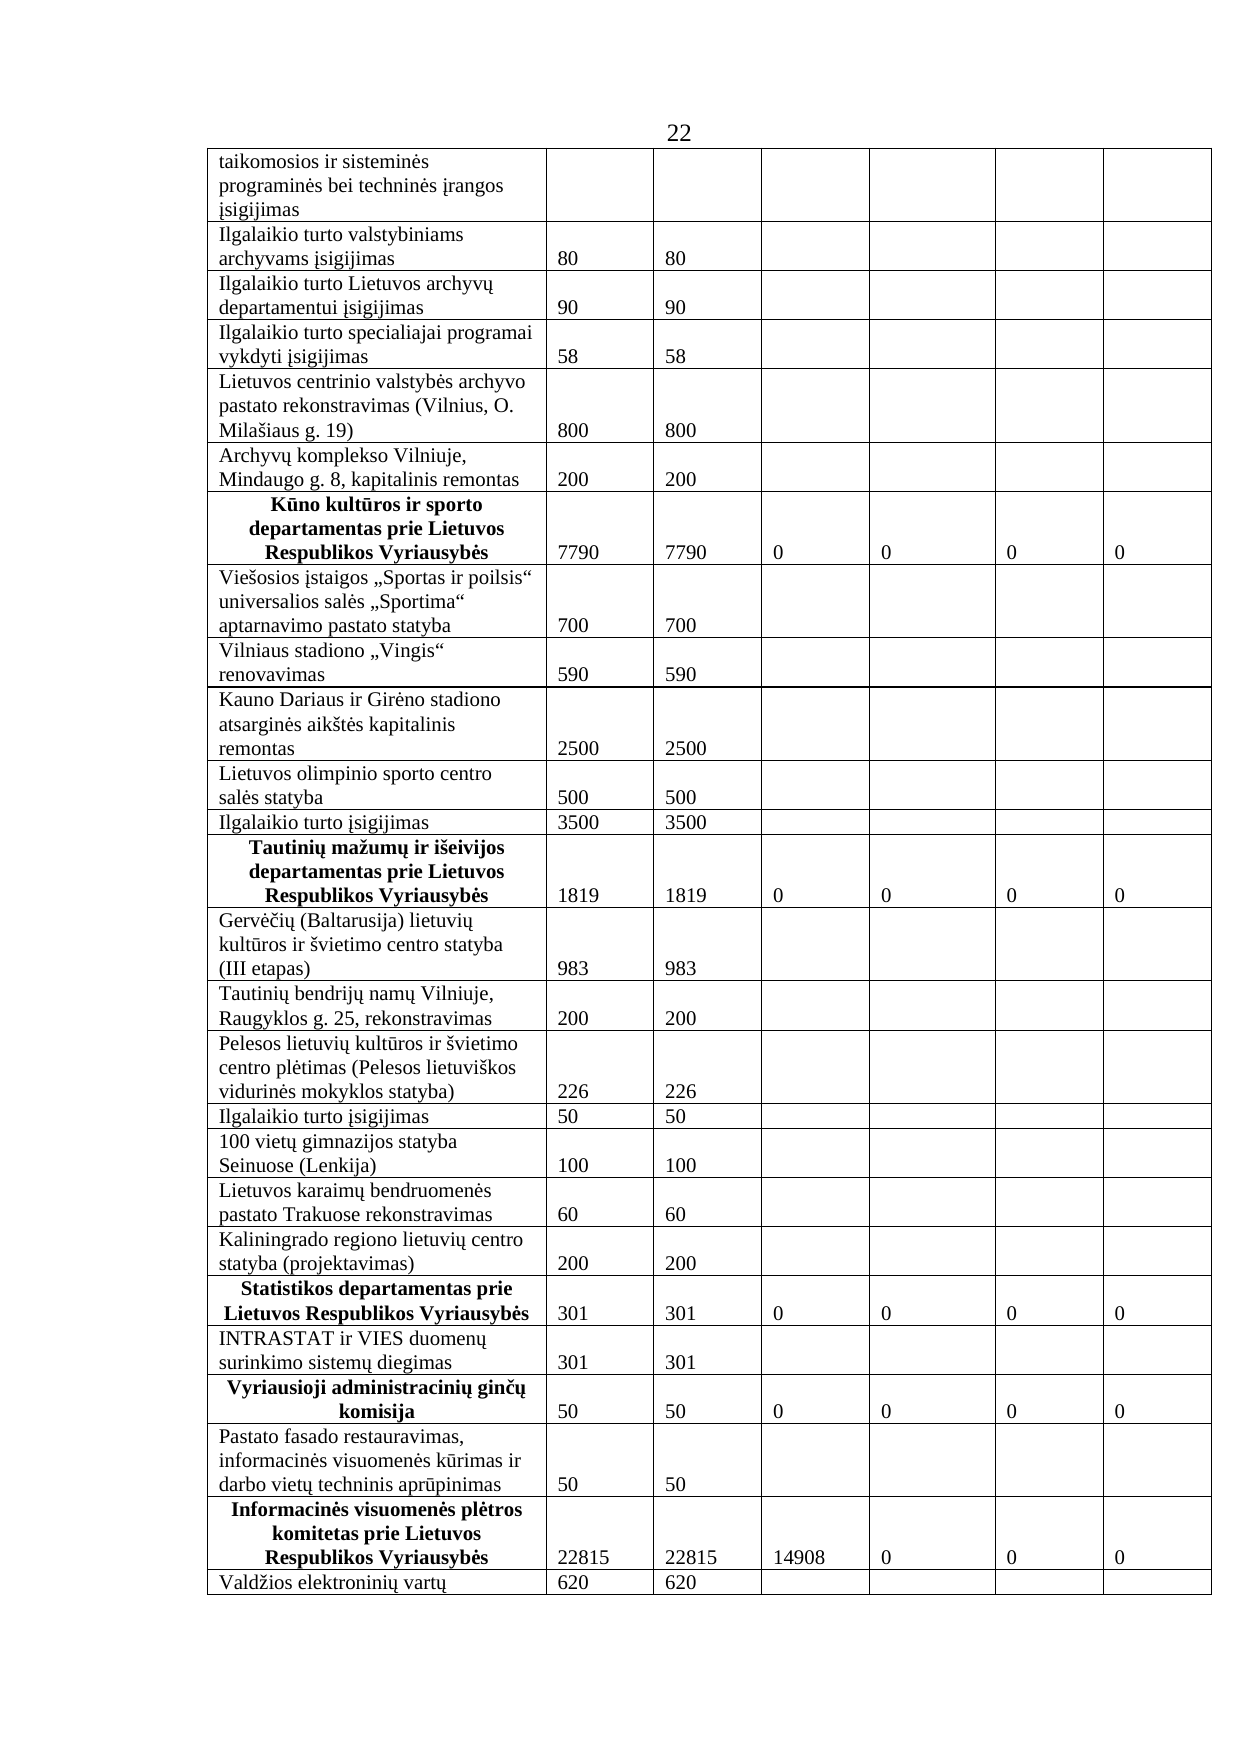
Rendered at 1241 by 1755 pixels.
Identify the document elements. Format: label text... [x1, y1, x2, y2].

table_cell [870, 1424, 995, 1496]
table_cell 50 [547, 1424, 653, 1496]
table_cell 0 [762, 835, 869, 907]
table_cell [870, 320, 995, 368]
table_cell [1104, 688, 1211, 759]
table_cell [762, 688, 869, 759]
table_cell [870, 1570, 995, 1594]
table_cell 0 [870, 1375, 995, 1423]
table_cell 50 [547, 1104, 653, 1128]
table_cell [996, 1104, 1103, 1128]
table_cell 0 [996, 1497, 1103, 1569]
table_cell [870, 810, 995, 834]
table_cell [762, 1104, 869, 1128]
table_cell 590 [547, 638, 653, 686]
table_cell [1104, 1570, 1211, 1594]
table_cell Archyvų komplekso Vilniuje, Mindaugo g. 8, kapitalinis remontas [208, 443, 546, 491]
table_cell 200 [654, 1227, 761, 1275]
table_cell 226 [654, 1031, 761, 1103]
table_cell [870, 1178, 995, 1226]
table_cell 50 [547, 1375, 653, 1423]
table_cell [996, 981, 1103, 1029]
table_cell 226 [547, 1031, 653, 1103]
table_cell [762, 222, 869, 270]
table_cell [870, 1031, 995, 1103]
table_cell 2500 [654, 688, 761, 759]
table_cell [996, 688, 1103, 759]
table_cell [996, 222, 1103, 270]
table_cell Pelesos lietuvių kultūros ir švietimo centro plėtimas (Pelesos lietuviškos vidurinės mokyklos statyba) [208, 1031, 546, 1103]
table_cell Gervėčių (Baltarusija) lietuvių kultūros ir švietimo centro statyba (III etapas) [208, 908, 546, 980]
table_cell [1104, 1031, 1211, 1103]
table_cell [996, 1129, 1103, 1177]
table_cell [870, 1104, 995, 1128]
table_cell [870, 1227, 995, 1275]
table_cell 800 [547, 369, 653, 442]
table_cell Kauno Dariaus ir Girėno stadiono atsarginės aikštės kapitalinis remontas [208, 688, 546, 759]
table_cell [996, 320, 1103, 368]
table_cell taikomosios ir sisteminės programinės bei techninės įrangos įsigijimas [208, 149, 546, 221]
table_cell 7790 [654, 492, 761, 564]
table_cell 200 [547, 443, 653, 491]
table_cell 2500 [547, 688, 653, 759]
table_cell [996, 908, 1103, 980]
table_cell Statistikos departamentas prie Lietuvos Respublikos Vyriausybės [208, 1276, 546, 1324]
table_cell [870, 688, 995, 759]
table_cell [996, 149, 1103, 221]
table_cell [996, 1031, 1103, 1103]
table_cell 590 [654, 638, 761, 686]
table_cell [762, 149, 869, 221]
table_cell [996, 1570, 1103, 1594]
table_cell 200 [654, 981, 761, 1029]
table_cell 0 [996, 1375, 1103, 1423]
table_cell 0 [870, 1276, 995, 1324]
table_cell [996, 565, 1103, 637]
table_cell [762, 1227, 869, 1275]
table_cell 60 [654, 1178, 761, 1226]
table_cell 301 [654, 1326, 761, 1374]
table_cell 60 [547, 1178, 653, 1226]
table_cell Ilgalaikio turto įsigijimas [208, 810, 546, 834]
table_cell 0 [1104, 835, 1211, 907]
table_cell [996, 369, 1103, 442]
table_cell 58 [547, 320, 653, 368]
table_cell [1104, 1227, 1211, 1275]
table_cell [762, 1570, 869, 1594]
table_cell Informacinės visuomenės plėtros komitetas prie Lietuvos Respublikos Vyriausybės [208, 1497, 546, 1569]
table_cell Ilgalaikio turto Lietuvos archyvų departamentui įsigijimas [208, 271, 546, 319]
table_cell 983 [547, 908, 653, 980]
table_cell [1104, 1104, 1211, 1128]
table_cell 200 [547, 981, 653, 1029]
table_cell [870, 761, 995, 809]
table_cell [870, 565, 995, 637]
table_cell [762, 1178, 869, 1226]
table_cell 1819 [547, 835, 653, 907]
table_cell 800 [654, 369, 761, 442]
table_cell [870, 638, 995, 686]
table_cell [996, 271, 1103, 319]
table_cell 700 [654, 565, 761, 637]
table_cell 200 [654, 443, 761, 491]
table_cell 1819 [654, 835, 761, 907]
table_cell [996, 1424, 1103, 1496]
table_cell 200 [547, 1227, 653, 1275]
table_cell [996, 443, 1103, 491]
table_cell [870, 149, 995, 221]
table_cell 90 [654, 271, 761, 319]
table_cell Lietuvos centrinio valstybės archyvo pastato rekonstravimas (Vilnius, O. Milašiaus g. 19) [208, 369, 546, 442]
table_cell [1104, 810, 1211, 834]
table_cell 0 [1104, 1276, 1211, 1324]
table_cell 50 [654, 1375, 761, 1423]
table_cell [762, 565, 869, 637]
table_cell 14908 [762, 1497, 869, 1569]
table_cell [996, 638, 1103, 686]
table_cell 22815 [654, 1497, 761, 1569]
table_cell 301 [547, 1326, 653, 1374]
table_cell [762, 1326, 869, 1374]
table_cell 0 [1104, 1497, 1211, 1569]
table_cell [870, 271, 995, 319]
table_cell 100 [547, 1129, 653, 1177]
table_cell [1104, 638, 1211, 686]
table_cell Lietuvos olimpinio sporto centro salės statyba [208, 761, 546, 809]
table_cell [870, 369, 995, 442]
table_cell [1104, 1424, 1211, 1496]
table_cell Ilgalaikio turto specialiajai programai vykdyti įsigijimas [208, 320, 546, 368]
table_cell 0 [870, 1497, 995, 1569]
table_cell 301 [547, 1276, 653, 1324]
table_cell [1104, 908, 1211, 980]
table_cell [762, 981, 869, 1029]
table_cell Kūno kultūros ir sporto departamentas prie Lietuvos Respublikos Vyriausybės [208, 492, 546, 564]
table_cell [762, 761, 869, 809]
table_cell 0 [1104, 1375, 1211, 1423]
table_cell [1104, 981, 1211, 1029]
table_cell [1104, 320, 1211, 368]
table_cell 620 [654, 1570, 761, 1594]
table_cell 0 [996, 1276, 1103, 1324]
table_cell [870, 1326, 995, 1374]
table_cell Ilgalaikio turto įsigijimas [208, 1104, 546, 1128]
table_cell [996, 1227, 1103, 1275]
table_cell Kaliningrado regiono lietuvių centro statyba (projektavimas) [208, 1227, 546, 1275]
table_cell Vilniaus stadiono „Vingis“ renovavimas [208, 638, 546, 686]
table_cell 500 [654, 761, 761, 809]
table_cell [870, 443, 995, 491]
table_cell [1104, 1129, 1211, 1177]
table_cell [762, 271, 869, 319]
table_cell 50 [654, 1424, 761, 1496]
table_cell [762, 320, 869, 368]
table_cell [870, 908, 995, 980]
table_cell [762, 908, 869, 980]
table_cell [1104, 1178, 1211, 1226]
table_cell 983 [654, 908, 761, 980]
table_cell 3500 [654, 810, 761, 834]
table_cell 0 [1104, 492, 1211, 564]
table_cell [1104, 1326, 1211, 1374]
table_cell [762, 1031, 869, 1103]
table_cell [762, 638, 869, 686]
table_cell Vyriausioji administracinių ginčų komisija [208, 1375, 546, 1423]
table_cell [762, 1129, 869, 1177]
table_cell 700 [547, 565, 653, 637]
table_cell 0 [870, 492, 995, 564]
table_cell 90 [547, 271, 653, 319]
table_cell [996, 761, 1103, 809]
table_cell [870, 222, 995, 270]
table_cell 22815 [547, 1497, 653, 1569]
table_cell 0 [870, 835, 995, 907]
table_cell 80 [654, 222, 761, 270]
table_cell 0 [762, 1375, 869, 1423]
table_cell 0 [996, 492, 1103, 564]
table_cell [762, 810, 869, 834]
table_cell 301 [654, 1276, 761, 1324]
table_cell 620 [547, 1570, 653, 1594]
table_cell 0 [762, 492, 869, 564]
table_cell 7790 [547, 492, 653, 564]
table_cell [654, 149, 761, 221]
table_cell 50 [654, 1104, 761, 1128]
table_cell Ilgalaikio turto valstybiniams archyvams įsigijimas [208, 222, 546, 270]
table_cell 58 [654, 320, 761, 368]
table_cell [1104, 369, 1211, 442]
table_cell [996, 1326, 1103, 1374]
table_cell Lietuvos karaimų bendruomenės pastato Trakuose rekonstravimas [208, 1178, 546, 1226]
table_cell [870, 981, 995, 1029]
table_cell 100 vietų gimnazijos statyba Seinuose (Lenkija) [208, 1129, 546, 1177]
table_cell [1104, 222, 1211, 270]
table_cell [870, 1129, 995, 1177]
table_cell Tautinių mažumų ir išeivijos departamentas prie Lietuvos Respublikos Vyriausybės [208, 835, 546, 907]
table_cell 80 [547, 222, 653, 270]
table_cell Pastato fasado restauravimas, informacinės visuomenės kūrimas ir darbo vietų techninis aprūpinimas [208, 1424, 546, 1496]
table_cell [762, 443, 869, 491]
table_cell 500 [547, 761, 653, 809]
table_cell [996, 810, 1103, 834]
table_cell [1104, 271, 1211, 319]
table_cell [762, 1424, 869, 1496]
table_cell 3500 [547, 810, 653, 834]
table_cell 0 [996, 835, 1103, 907]
table_cell [1104, 443, 1211, 491]
table_cell Viešosios įstaigos „Sportas ir poilsis“ universalios salės „Sportima“ aptarnavimo pastato statyba [208, 565, 546, 637]
table_cell INTRASTAT ir VIES duomenų surinkimo sistemų diegimas [208, 1326, 546, 1374]
table_cell [996, 1178, 1103, 1226]
table_cell 0 [762, 1276, 869, 1324]
table_cell Tautinių bendrijų namų Vilniuje, Raugyklos g. 25, rekonstravimas [208, 981, 546, 1029]
table_cell [762, 369, 869, 442]
table_cell [547, 149, 653, 221]
table_cell [1104, 149, 1211, 221]
table_cell [1104, 761, 1211, 809]
table_cell [1104, 565, 1211, 637]
table_cell 100 [654, 1129, 761, 1177]
table_cell Valdžios elektroninių vartų [208, 1570, 546, 1594]
